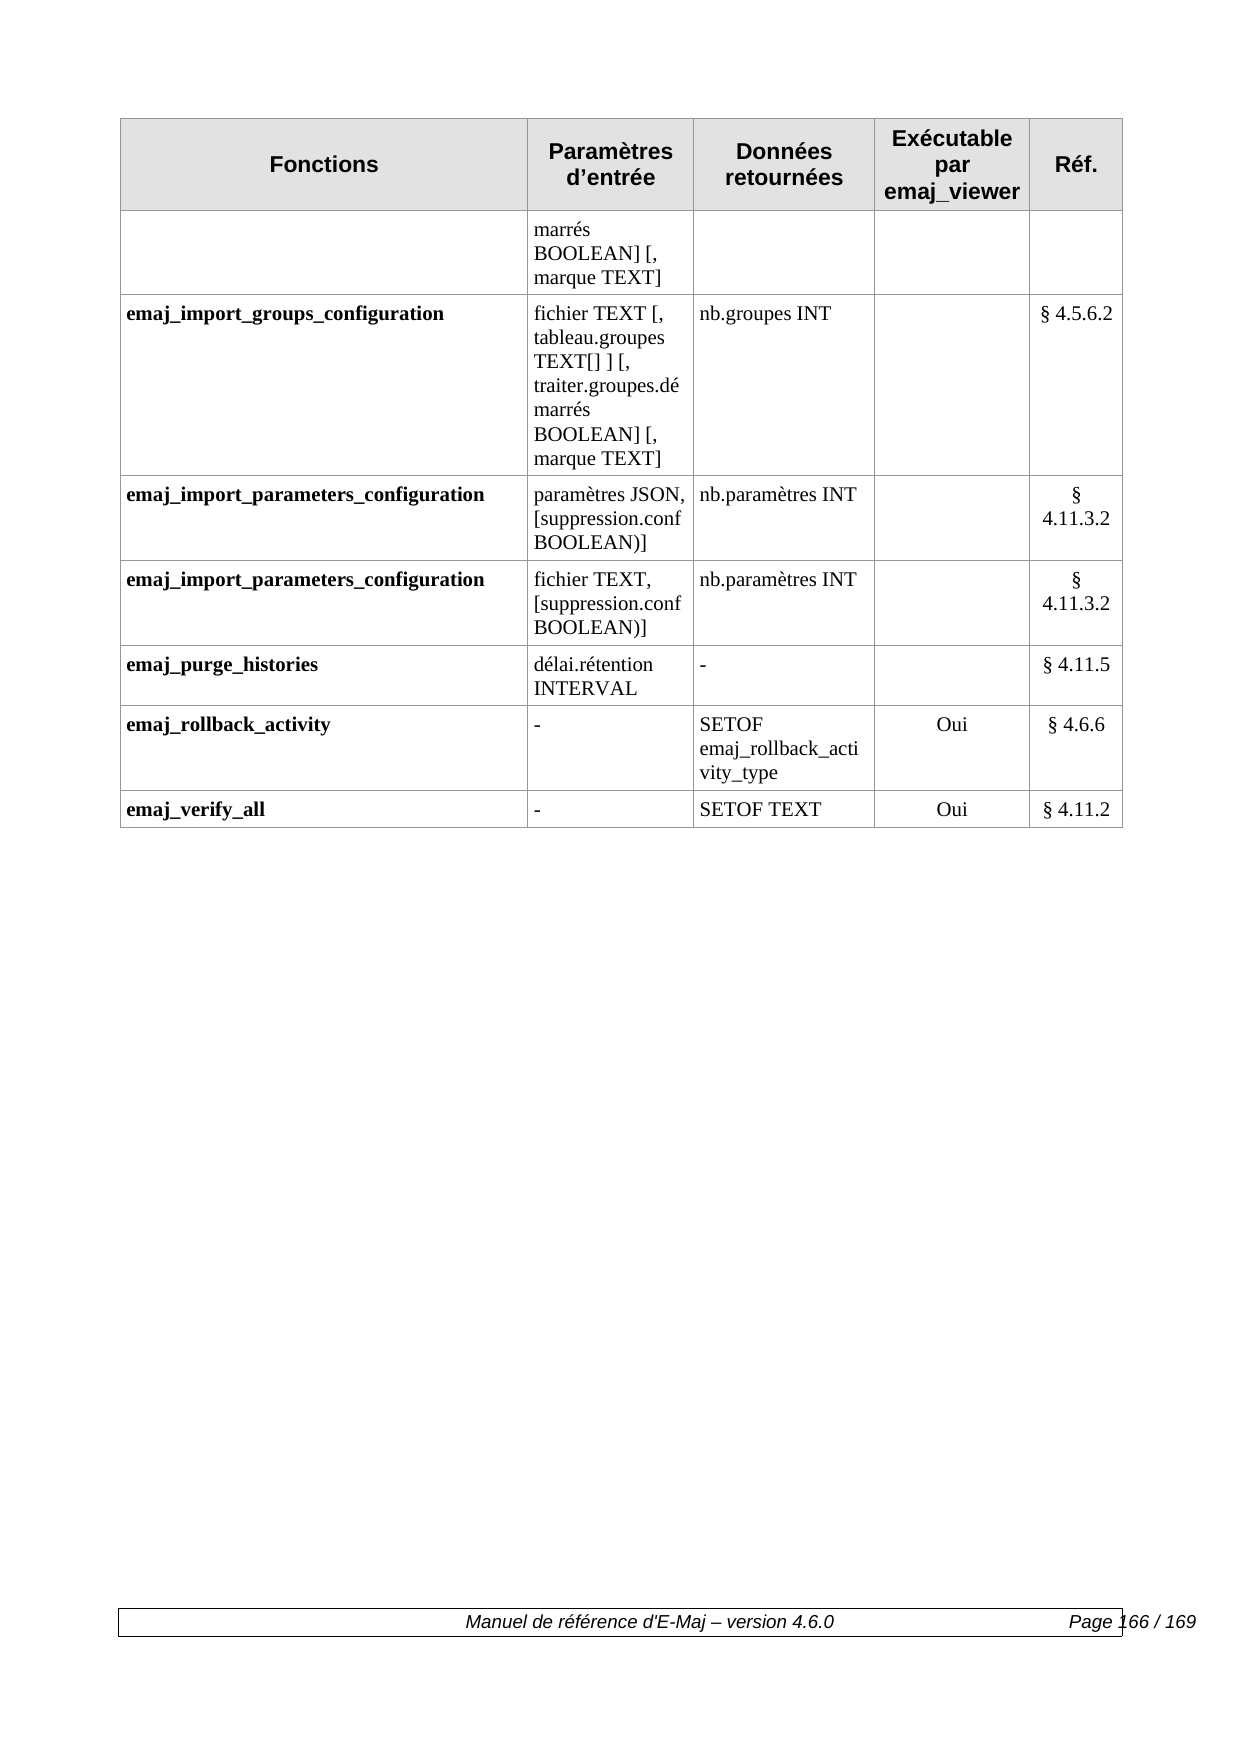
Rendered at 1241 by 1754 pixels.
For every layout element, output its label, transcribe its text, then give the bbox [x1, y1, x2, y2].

table_cell marrés BOOLEAN] [, marque TEXT] [528, 211, 693, 294]
table_header Données retournées [694, 119, 874, 210]
table_cell § 4.5.6.2 [1030, 295, 1122, 475]
table_cell [121, 211, 527, 294]
table_cell § 4.11.2 [1030, 791, 1122, 827]
table_cell emaj_rollback_activity [121, 706, 527, 790]
table_cell emaj_verify_all [121, 791, 527, 827]
table_cell [875, 561, 1029, 645]
table_cell § 4.6.6 [1030, 706, 1122, 790]
table_cell [1030, 211, 1122, 294]
table_header Exécutable par emaj_viewer [875, 119, 1029, 210]
table_cell [875, 476, 1029, 560]
table_cell fichier TEXT, [suppression.conf BOOLEAN)] [528, 561, 693, 645]
table_cell fichier TEXT [, tableau.groupes TEXT[] ] [, traiter.groupes.démarrés BOOLEAN] [, marque TEXT] [528, 295, 693, 475]
table_cell [875, 295, 1029, 475]
table_cell SETOF TEXT [694, 791, 874, 827]
table_cell SETOF emaj_rollback_activity_type [694, 706, 874, 790]
table_cell [694, 211, 874, 294]
table_cell emaj_import_parameters_configuration [121, 476, 527, 560]
table_cell emaj_import_groups_configuration [121, 295, 527, 475]
table_cell § 4.11.5 [1030, 646, 1122, 705]
table_header Réf. [1030, 119, 1122, 210]
table_cell emaj_import_parameters_configuration [121, 561, 527, 645]
table_cell - [694, 646, 874, 705]
table_cell nb.paramètres INT [694, 476, 874, 560]
table_cell nb.groupes INT [694, 295, 874, 475]
table_cell Oui [875, 791, 1029, 827]
table_cell [875, 646, 1029, 705]
table_cell § 4.11.3.2 [1030, 476, 1122, 560]
table_cell - [528, 791, 693, 827]
table_cell [875, 211, 1029, 294]
table_cell délai.rétention INTERVAL [528, 646, 693, 705]
table_header Fonctions [121, 119, 527, 210]
table_cell paramètres JSON, [suppression.conf BOOLEAN)] [528, 476, 693, 560]
table_cell - [528, 706, 693, 790]
table_cell § 4.11.3.2 [1030, 561, 1122, 645]
table_cell Oui [875, 706, 1029, 790]
table_cell emaj_purge_histories [121, 646, 527, 705]
table_header Paramètres d’entrée [528, 119, 693, 210]
table_cell nb.paramètres INT [694, 561, 874, 645]
